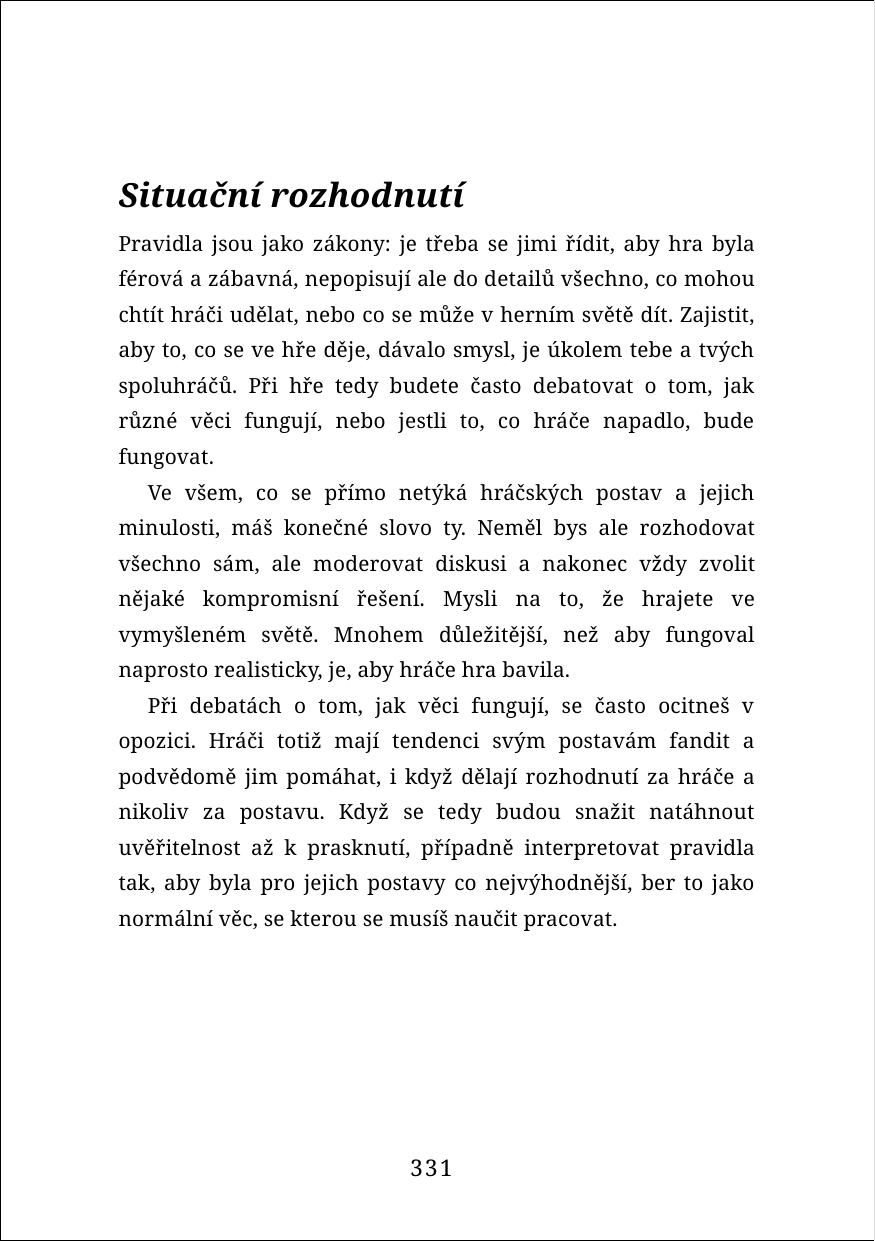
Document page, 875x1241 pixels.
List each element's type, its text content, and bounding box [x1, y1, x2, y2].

subtitle Situační rozhodnutí [118, 172, 756, 217]
text Pravidla jsou jako zákony: je třeba se jimi řídit, aby hra byla férová a zábavná, nepopisují ale do detailů všechno, co mohou chtít hráči udělat, nebo co se může v herním světě dít. Zajistit, aby to, co se ve hře děje, dávalo smysl, je úkolem tebe a tvých spoluhráčů. Při hře tedy budete často debatovat o tom, jak různé věci fungují, nebo jestli to, co hráče napadlo, bude fungovat. Ve všem, co se přímo netýká hráčských postav a jejich minulosti, máš konečné slovo ty. Neměl bys ale rozhodovat všechno sám, ale moderovat diskusi a nakonec vždy zvolit nějaké kompromisní řešení. Mysli na to, že hrajete ve vymyšleném světě. Mnohem důležitější, než aby fungoval naprosto realisticky, je, aby hráče hra bavila. Při debatách o tom, jak věci fungují, se často ocitneš v opozici. Hráči totiž mají tendenci svým postavám fandit a podvědomě jim pomáhat, i když dělají rozhodnutí za hráče a nikoliv za postavu. Když se tedy budou snažit natáhnout uvěřitelnost až k prasknutí, případně interpretovat pravidla tak, aby byla pro jejich postavy co nejvýhodnější, ber to jako normální věc, se kterou se musíš naučit pracovat. [118, 229, 756, 932]
